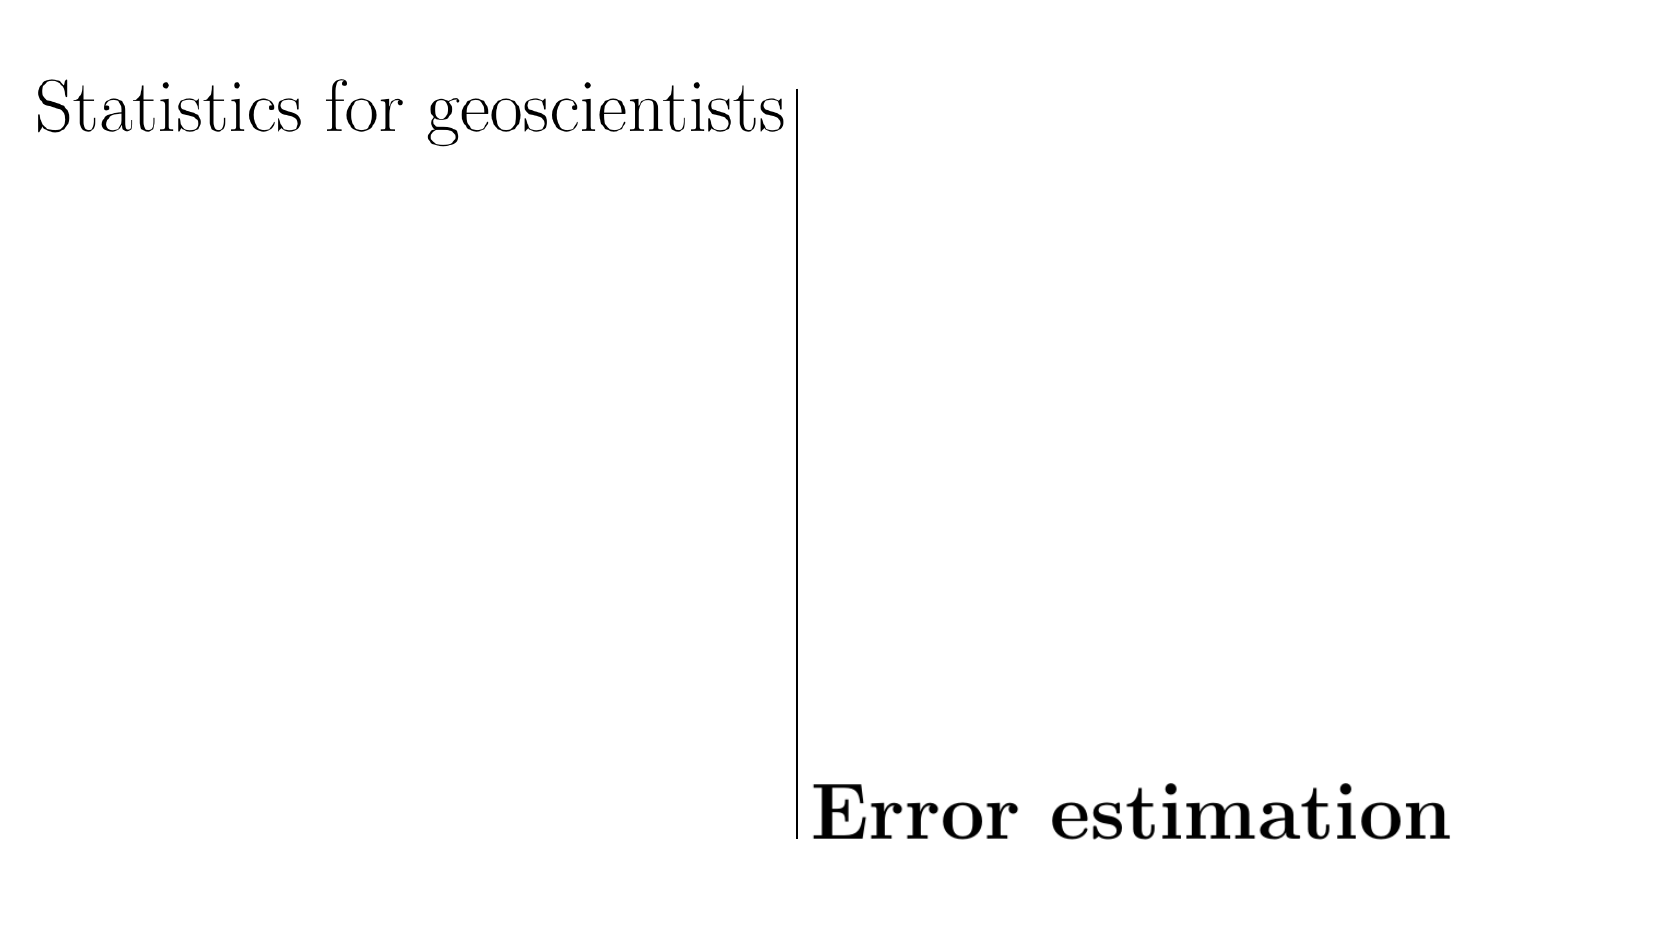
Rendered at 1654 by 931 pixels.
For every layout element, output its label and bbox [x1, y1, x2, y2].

picture [29, 71, 792, 149]
picture [803, 772, 1453, 851]
